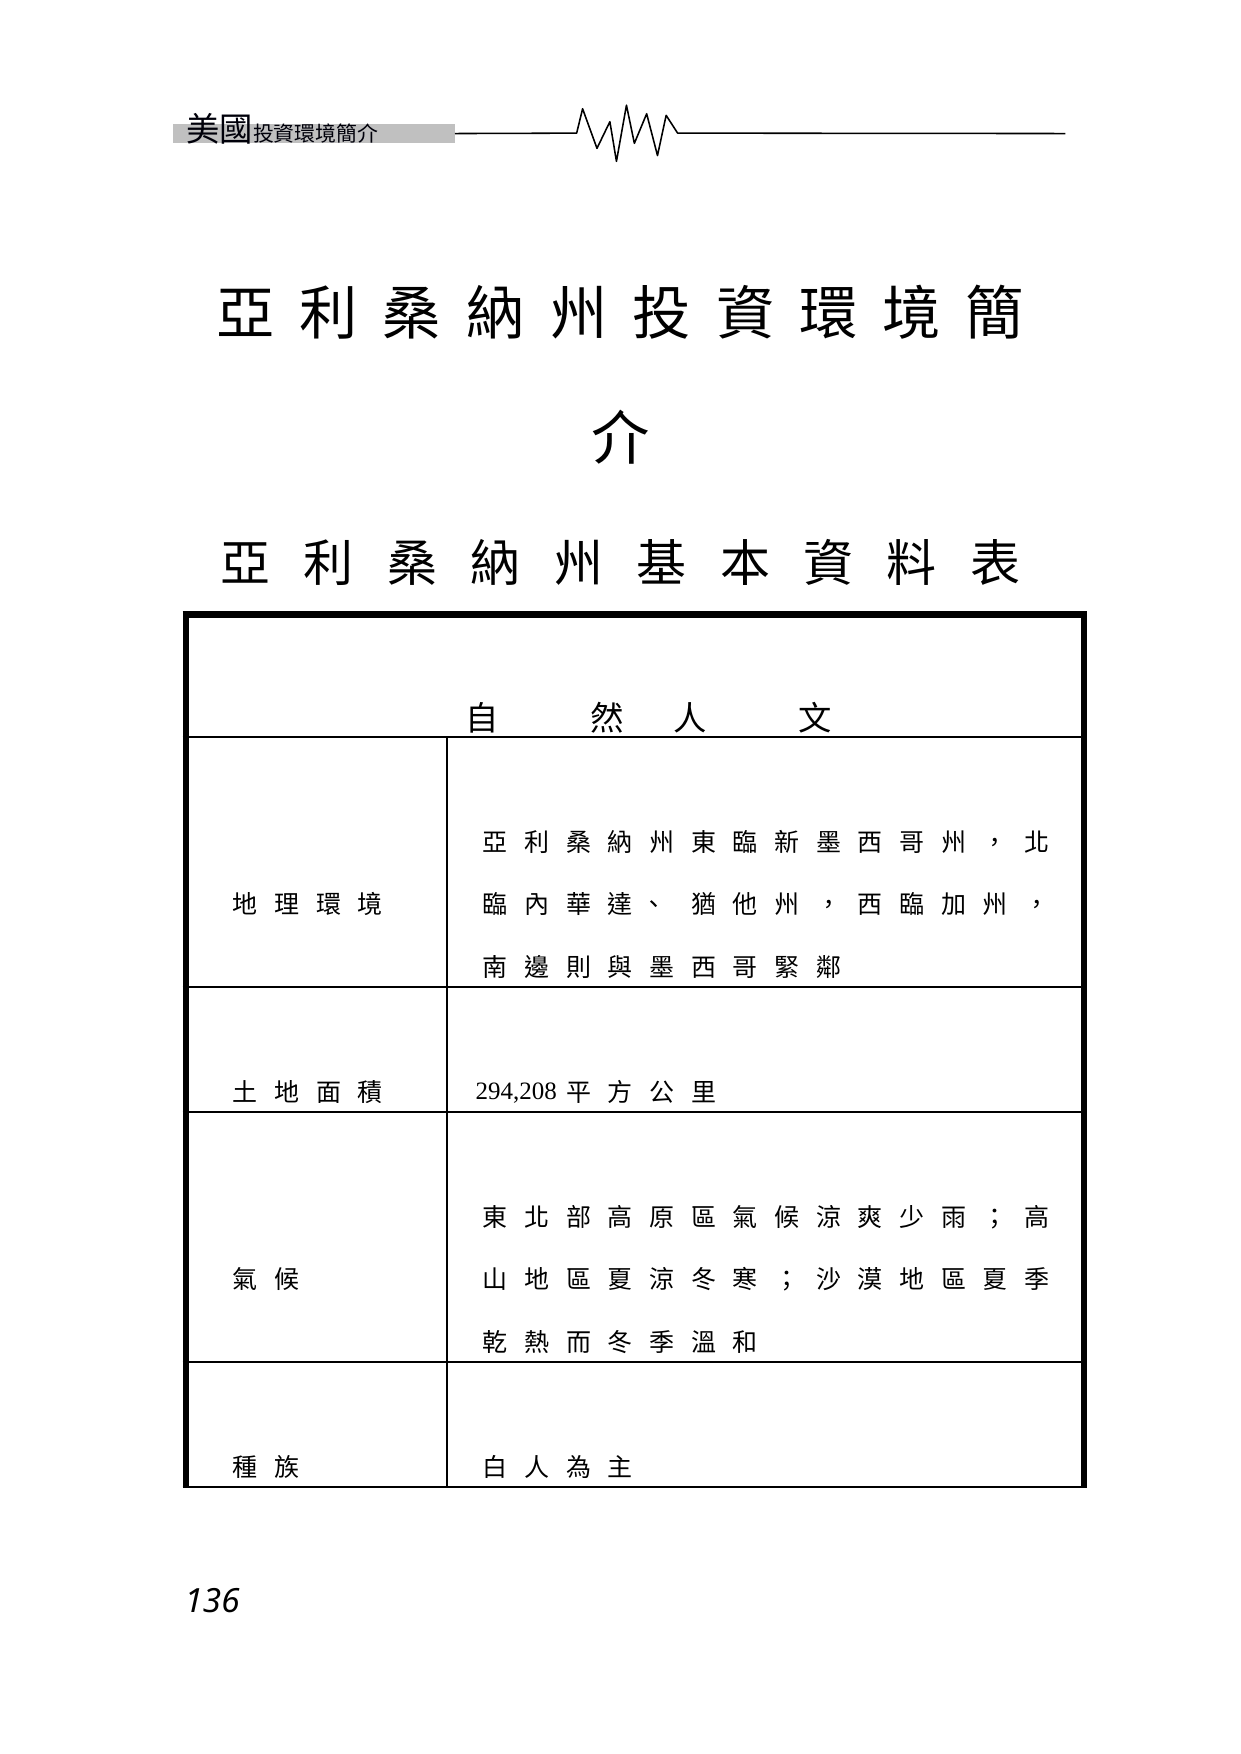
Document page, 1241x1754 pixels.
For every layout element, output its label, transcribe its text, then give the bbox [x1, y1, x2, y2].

table_cell 東北部高原區氣候涼爽少雨；高山地區夏涼冬寒；沙漠地區夏季乾熱而冬季溫和 [448, 1113, 1081, 1361]
text 亞利桑納州投資環境簡介 [183, 236, 1058, 486]
table_cell 白人為主 [448, 1363, 1081, 1486]
table_cell 氣候 [189, 1113, 446, 1361]
table_cell 種族 [189, 1363, 446, 1486]
table_cell 294,208平方公里 [448, 988, 1081, 1111]
table_cell 亞利桑納州東臨新墨西哥州，北臨內華達、猶他州，西臨加州，南邊則與墨西哥緊鄰 [448, 738, 1081, 986]
table_cell 土地面積 [189, 988, 446, 1111]
table_header 自 然 人 文 [189, 618, 1081, 736]
text 亞利桑納州基本資料表 [183, 486, 1058, 611]
table_cell 地理環境 [189, 738, 446, 986]
